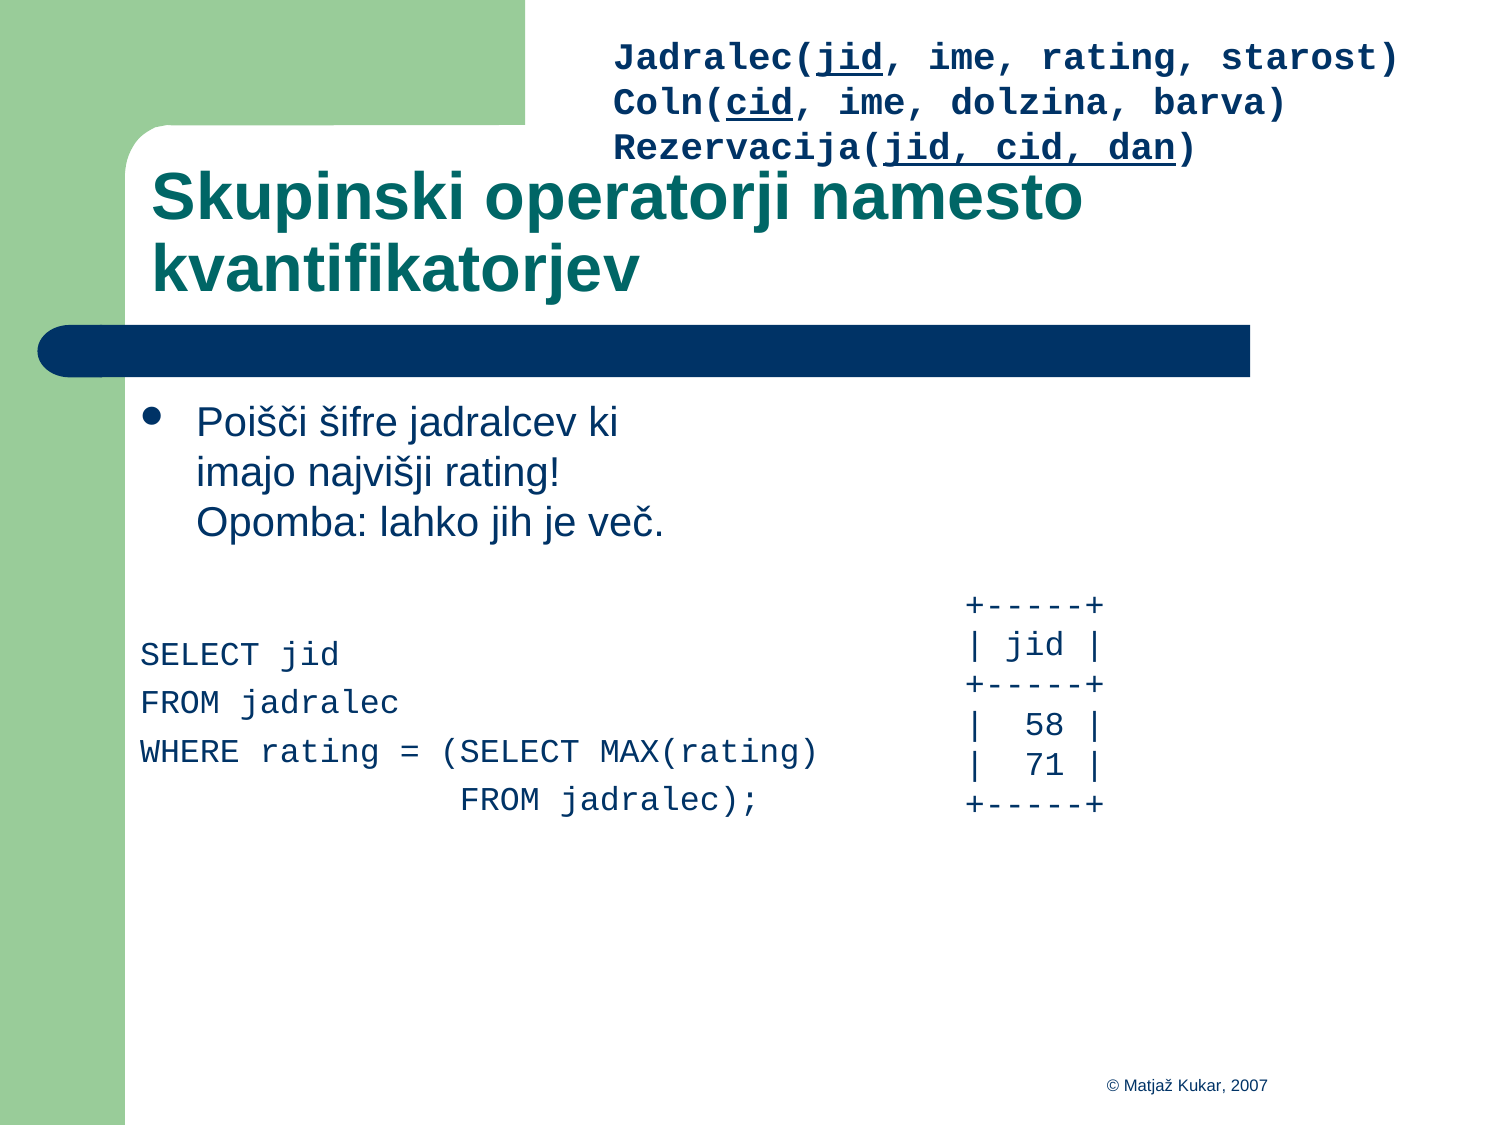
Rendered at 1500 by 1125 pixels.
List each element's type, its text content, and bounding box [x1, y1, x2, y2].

list SELECT jid FROM jadralec WHERE rating = (SELECT MAX(rating) FROM jadralec); [125, 624, 1476, 1076]
title Skupinski operatorji namesto kvantifikatorjev [136, 149, 1414, 314]
text_box Jadralec(jid, ime, rating, starost) Coln(cid, ime, dolzina, barva) Rezervacija(jid, cid, dan) [523, 24, 1416, 176]
text_box +-----+ | jid | +-----+ | 58 | | 71 | +-----+ [950, 574, 1463, 830]
text_box © Matjaž Kukar, 2007 [949, 1076, 1426, 1103]
list Poišči šifre jadralcev ki imajo najvišji rating! Opomba: lahko jih je več. [125, 387, 713, 651]
